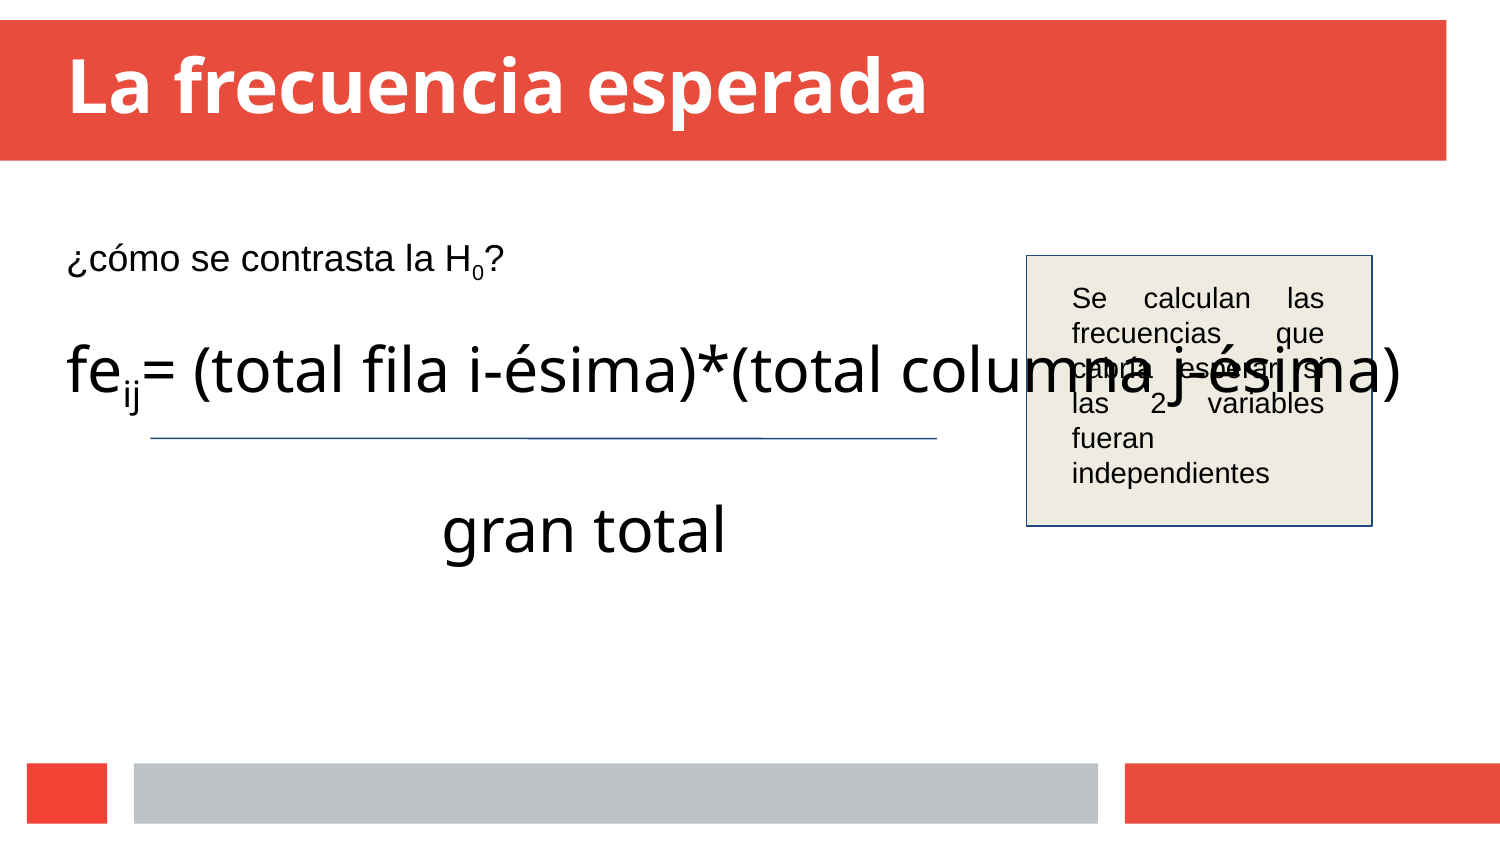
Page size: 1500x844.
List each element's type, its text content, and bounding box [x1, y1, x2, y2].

list ¿cómo se contrasta la H0? feij= (total fila i-ésima)*(total columna j-ésima) gran total [53, 220, 1420, 744]
text_box Se calculan las frecuencias que cabría esperar si las 2 variables fueran independientes [1056, 264, 1340, 681]
title La frecuencia esperada [53, 40, 1447, 141]
